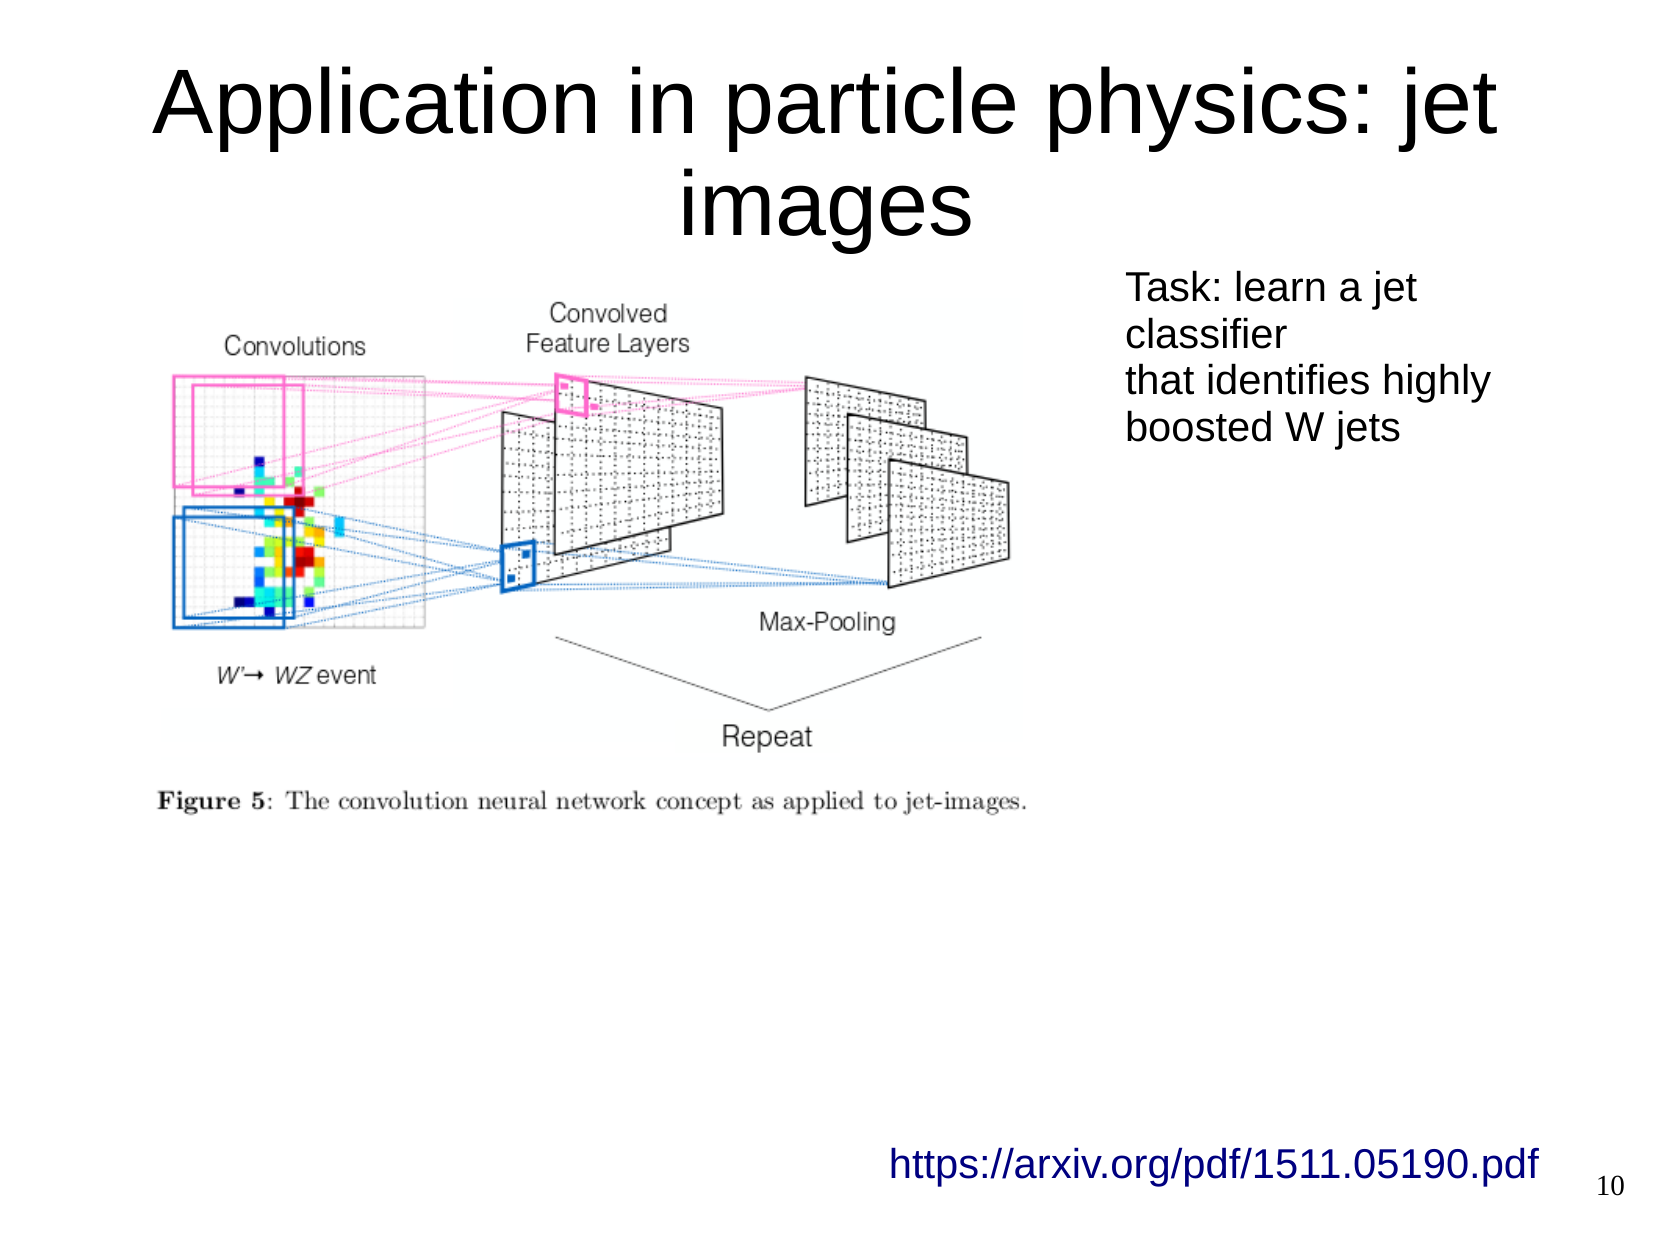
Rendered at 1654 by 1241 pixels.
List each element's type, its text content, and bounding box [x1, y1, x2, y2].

text_box https://arxiv.org/pdf/1511.05190.pdf [874, 1133, 1619, 1220]
text_box Task: learn a jet classifier that identifies highly boosted W jets [1110, 256, 1595, 458]
title Application in particle physics: jet images [82, 49, 1571, 257]
picture [82, 271, 1124, 839]
